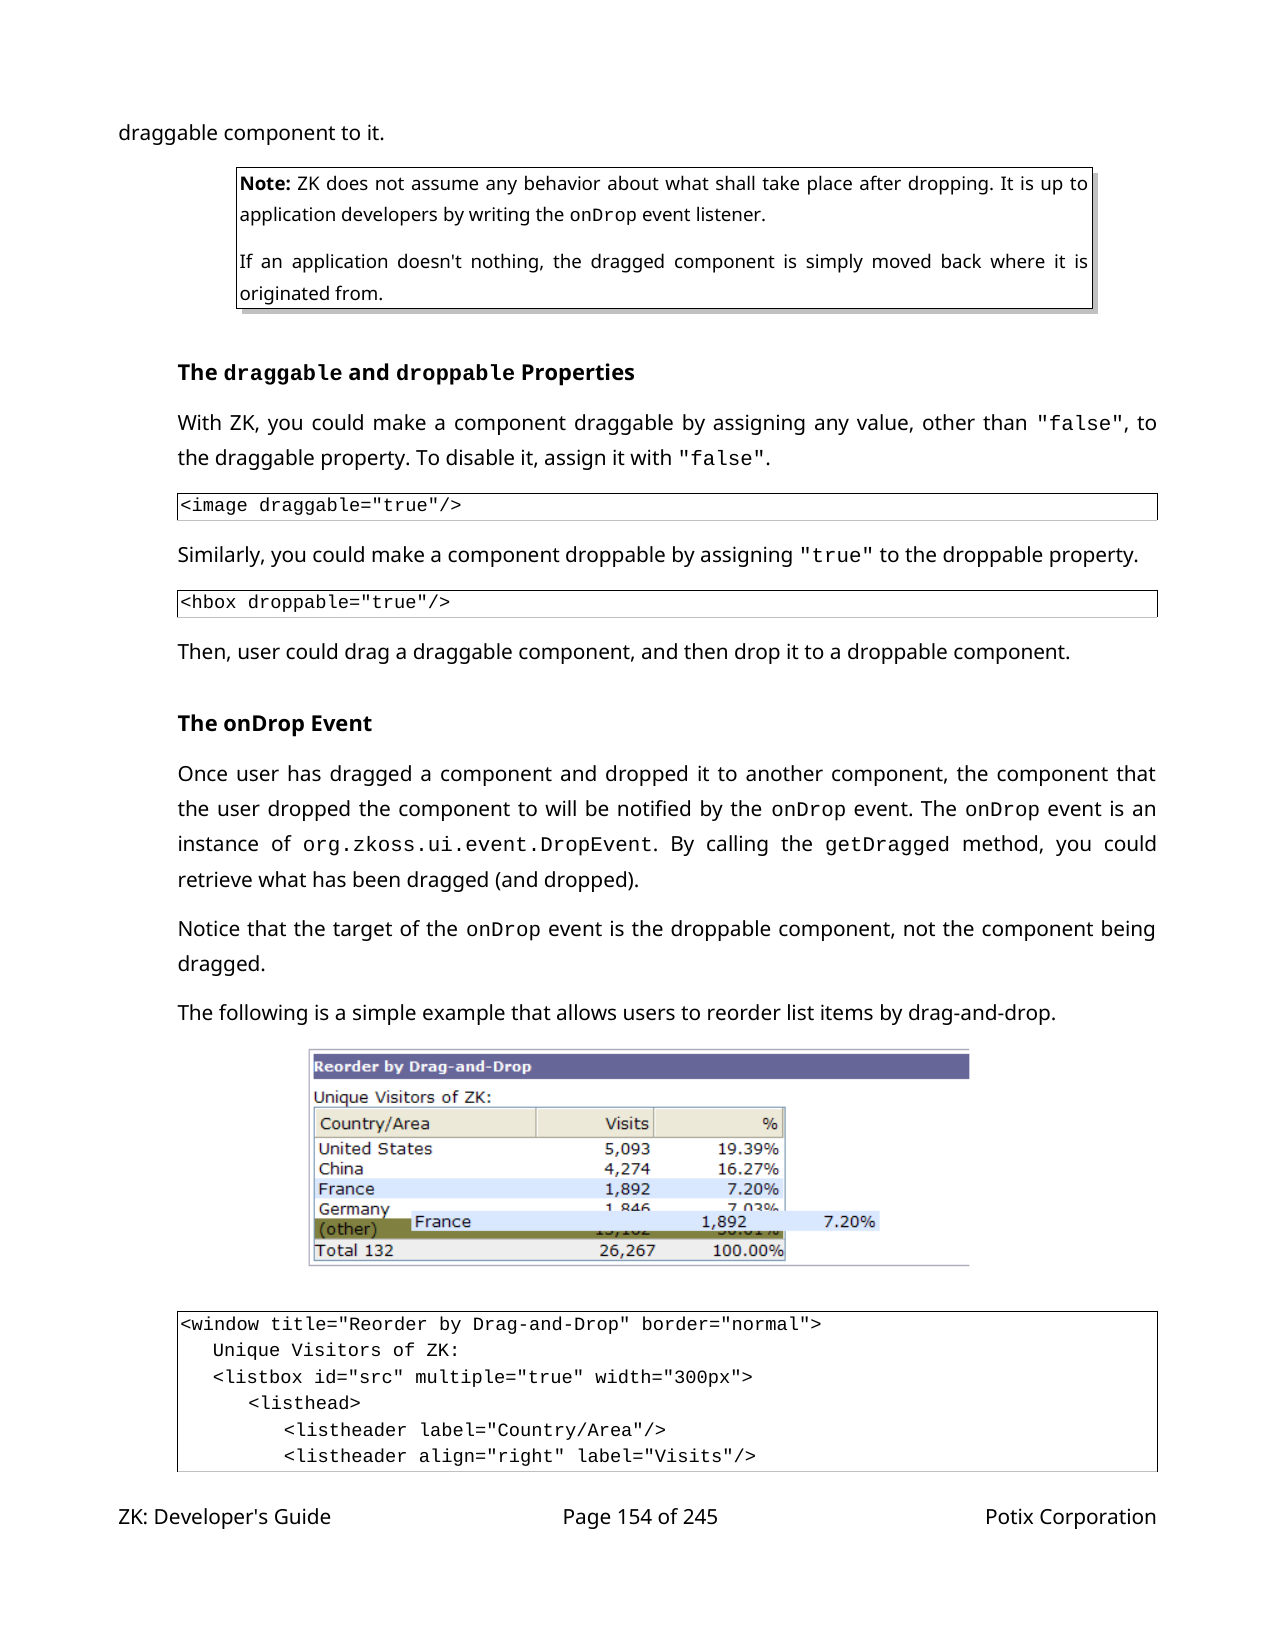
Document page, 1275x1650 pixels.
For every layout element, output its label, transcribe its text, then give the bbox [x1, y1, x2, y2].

picture [305, 1044, 970, 1270]
text <image draggable="true"/> [178, 494, 1157, 520]
subtitle The draggable and droppable Properties [177, 357, 1157, 387]
text The following is a simple example that allows users to reorder list items by drag-and-drop. [177, 998, 1157, 1027]
text If an application doesn't nothing, the dragged component is simply moved back where it is originated from. [237, 245, 1092, 308]
text Similarly, you could make a component droppable by assigning "true" to the droppable property. [177, 540, 1157, 569]
text Notice that the target of the onDrop event is the droppable component, not the component being dragged. [177, 914, 1157, 978]
text Note: ZK does not assume any behavior about what shall take place after dropping. It is up to application developers by writing the onDrop event listener. [237, 168, 1092, 228]
text Once user has dragged a component and dropped it to another component, the component that the user dropped the component to will be notified by the onDrop event. The onDrop event is an instance of org.zkoss.ui.event.DropEvent. By calling the getDragged method, you could retrieve what has been dragged (and dropped). [177, 759, 1157, 893]
text <window title="Reorder by Drag-and-Drop" border="normal"> Unique Visitors of ZK: <listbox id="src" multiple="true" width="300px"> <listhead> <listheader label="Country/Area"/> <listheader align="right" label="Visits"/> [178, 1312, 1157, 1471]
text <hbox droppable="true"/> [178, 591, 1157, 617]
text With ZK, you could make a component draggable by assigning any value, other than "false", to the draggable property. To disable it, assign it with "false". [177, 408, 1157, 472]
text Then, user could drag a draggable component, and then drop it to a droppable component. [177, 637, 1157, 666]
subtitle The onDrop Event [177, 708, 1157, 738]
text draggable component to it. [118, 118, 1157, 146]
